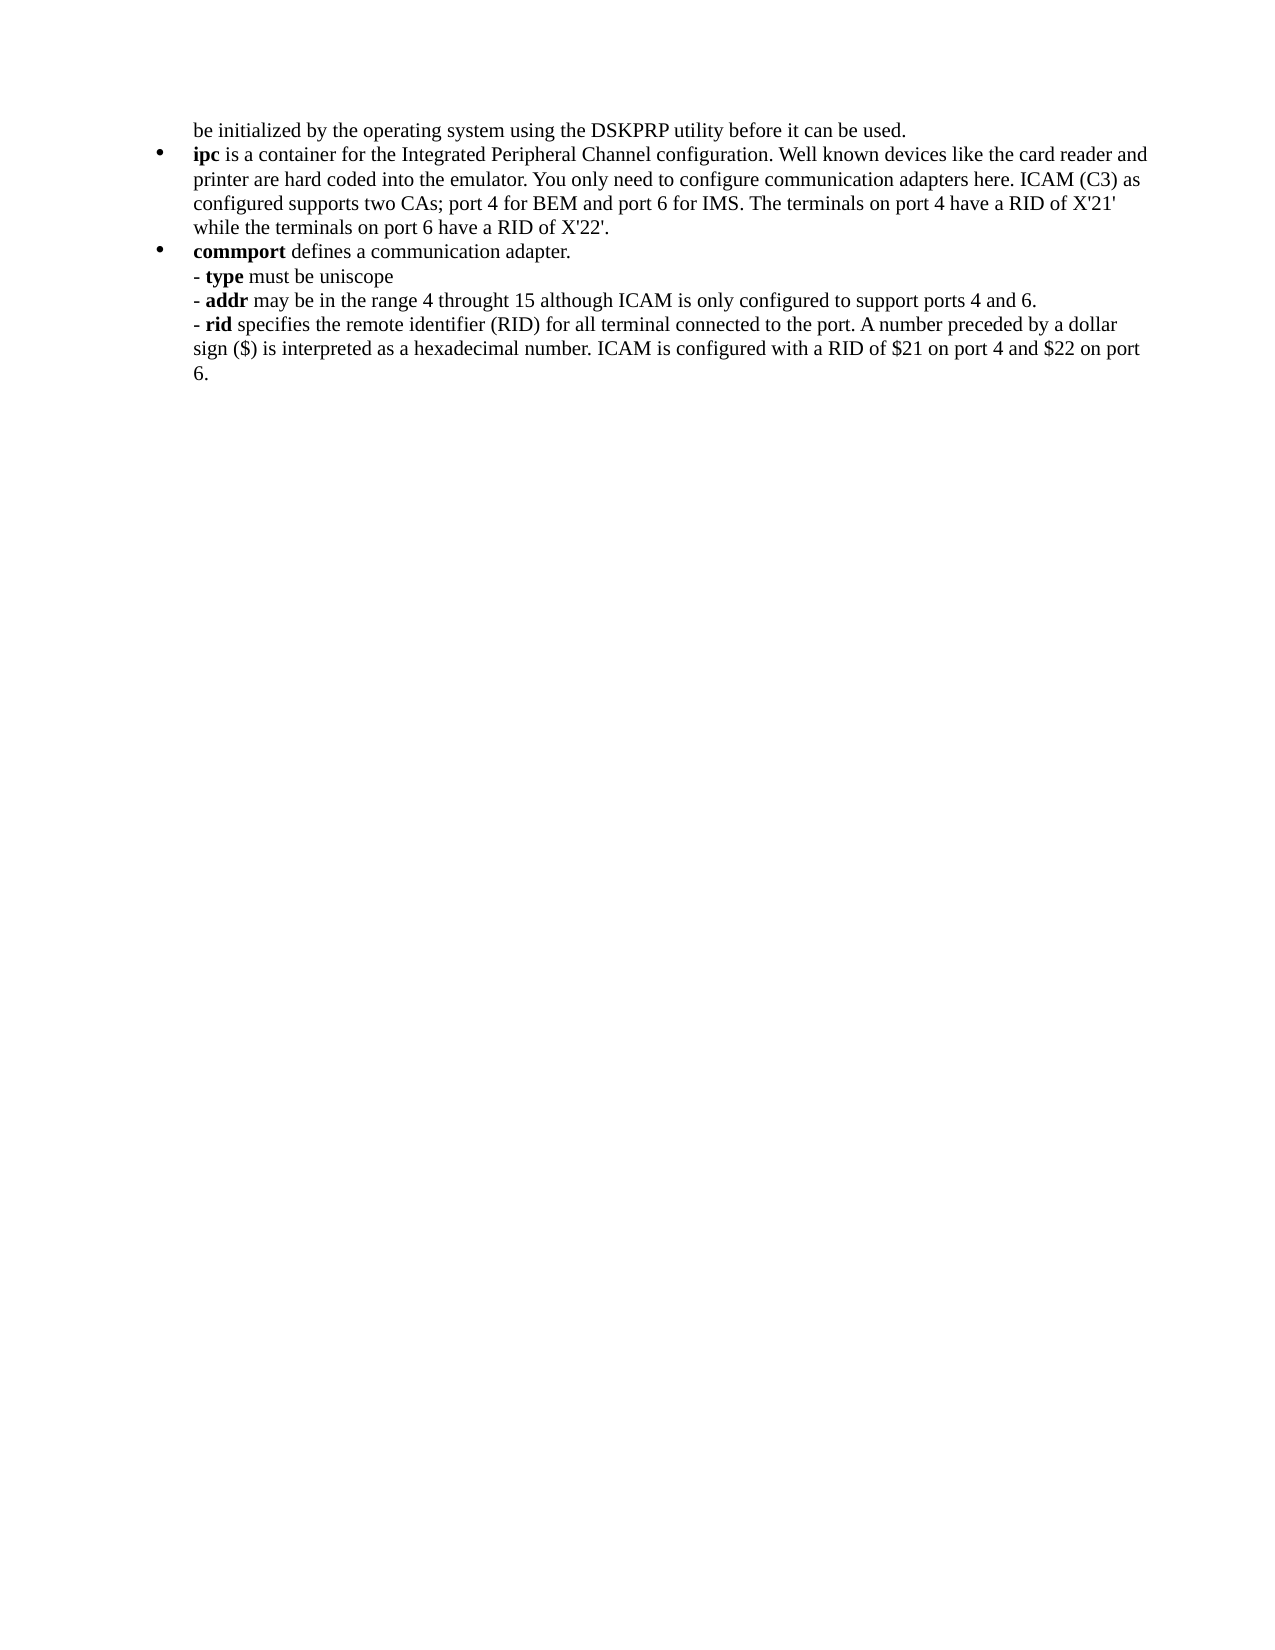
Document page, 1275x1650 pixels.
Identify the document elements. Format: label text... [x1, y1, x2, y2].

list ipc is a container for the Integrated Peripheral Channel configuration. Well known devices like the card reader and printer are hard coded into the emulator. You only need to configure communication adapters here. ICAM (C3) as configured supports two CAs; port 4 for BEM and port 6 for IMS. The terminals on port 4 have a RID of X'21' while the terminals on port 6 have a RID of X'22'. [156, 142, 1157, 239]
list commport defines a communication adapter. - type must be uniscope - addr may be in the range 4 throught 15 although ICAM is only configured to support ports 4 and 6. - rid specifies the remote identifier (RID) for all terminal connected to the port. A number preceded by a dollar sign ($) is interpreted as a hexadecimal number. ICAM is configured with a RID of $21 on port 4 and $22 on port 6. [156, 239, 1157, 384]
list be initialized by the operating system using the DSKPRP utility before it can be used. [156, 118, 1157, 142]
